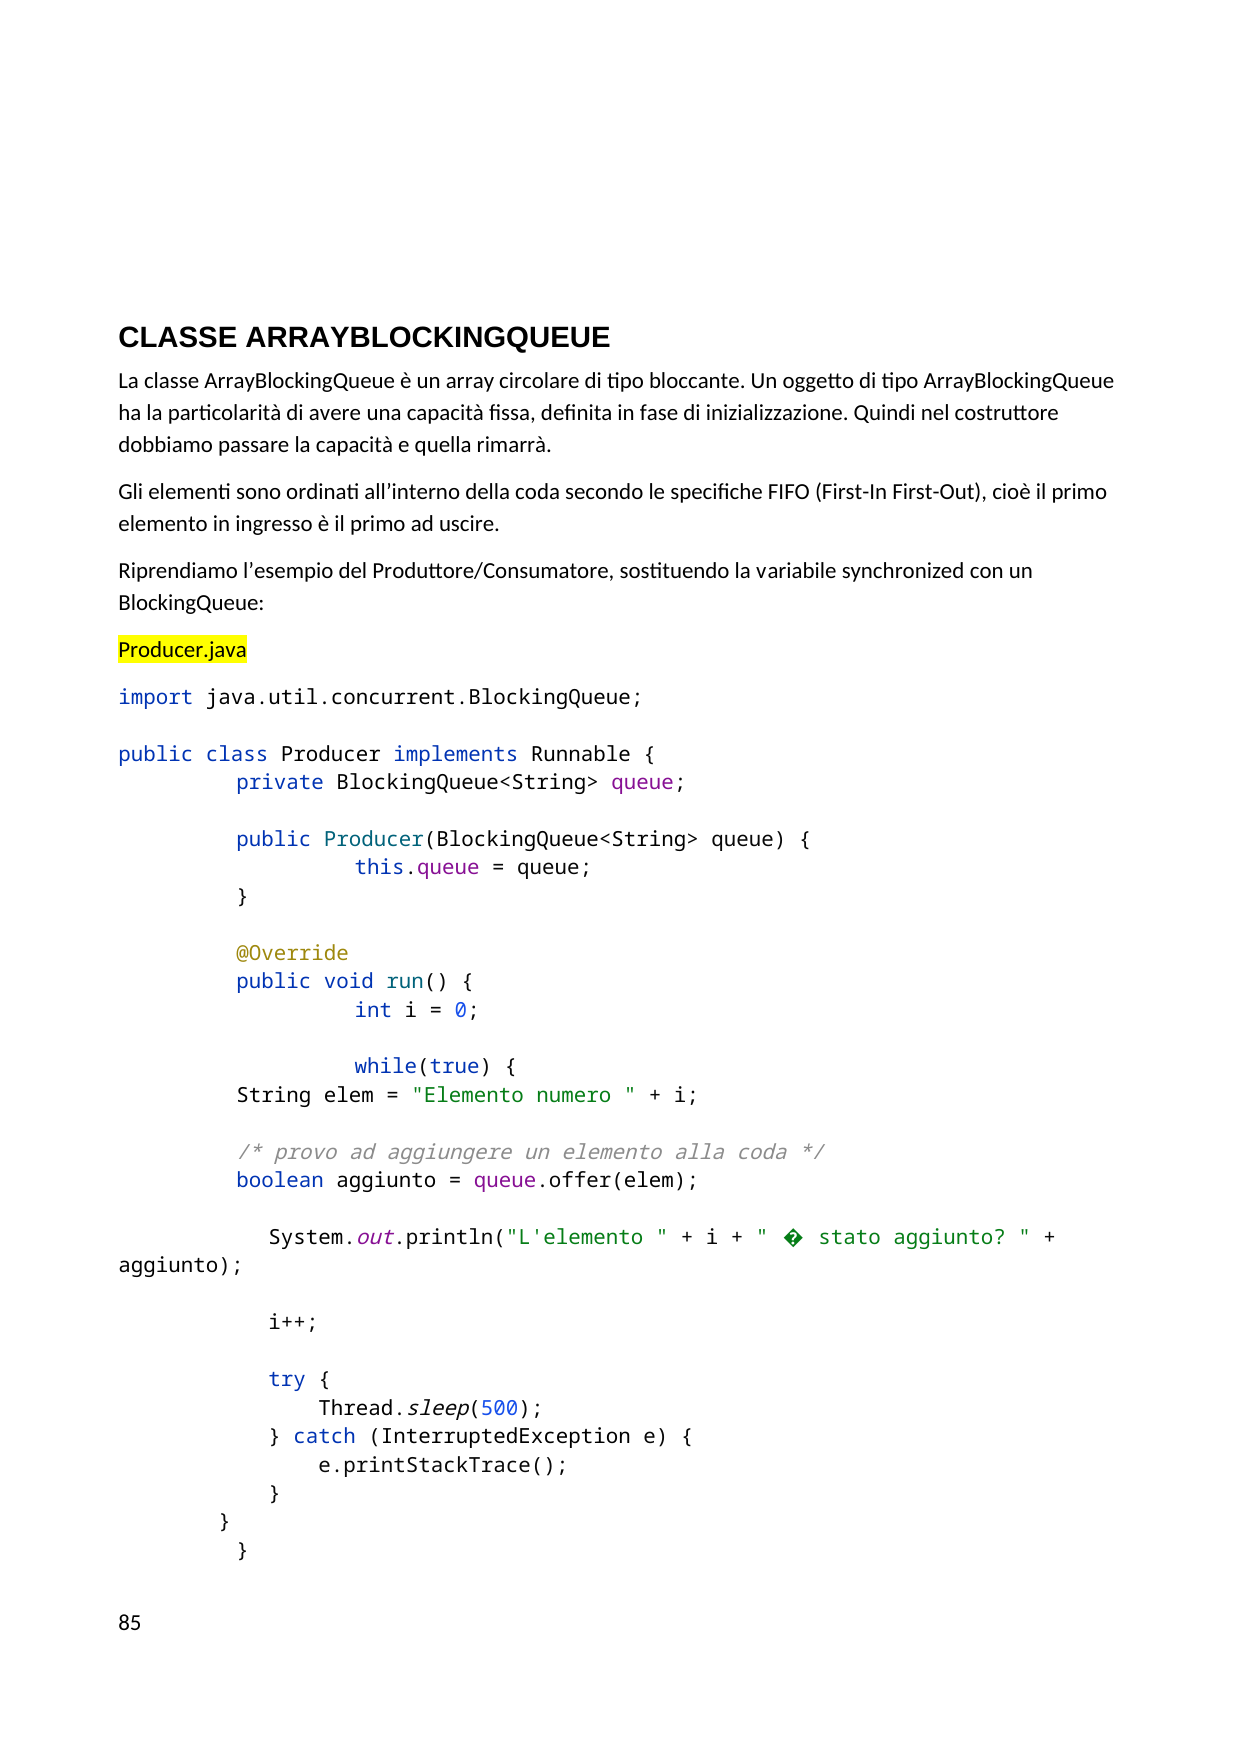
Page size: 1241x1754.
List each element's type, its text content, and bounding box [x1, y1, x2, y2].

text Riprendiamo l’esempio del Produttore/Consumatore, sostituendo la variabile synchronized con un BlockingQueue: [118, 556, 1122, 616]
text Gli elementi sono ordinati all’interno della coda secondo le specifiche FIFO (First-In First-Out), cioè il primo elemento in ingresso è il primo ad uscire. [118, 477, 1122, 537]
text import java.util.concurrent.BlockingQueue; public class Producer implements Runnable { private BlockingQueue<String> queue; public Producer(BlockingQueue<String> queue) { this.queue = queue; } @Override public void run() { int i = 0; while(true) { String elem = "Elemento numero " + i; /* provo ad aggiungere un elemento alla coda */ boolean aggiunto = queue.offer(elem); System.out.println("L'elemento " + i + " � stato aggiunto? " + aggiunto); i++; try { Thread.sleep(500); } catch (InterruptedException e) { e.printStackTrace(); } } } [118, 682, 1122, 1563]
text La classe ArrayBlockingQueue è un array circolare di tipo bloccante. Un oggetto di tipo ArrayBlockingQueue ha la particolarità di avere una capacità fissa, definita in fase di inizializzazione. Quindi nel costruttore dobbiamo passare la capacità e quella rimarrà. [118, 366, 1122, 458]
subtitle CLASSE ARRAYBLOCKINGQUEUE [118, 320, 1122, 353]
text Producer.java [118, 635, 1122, 663]
